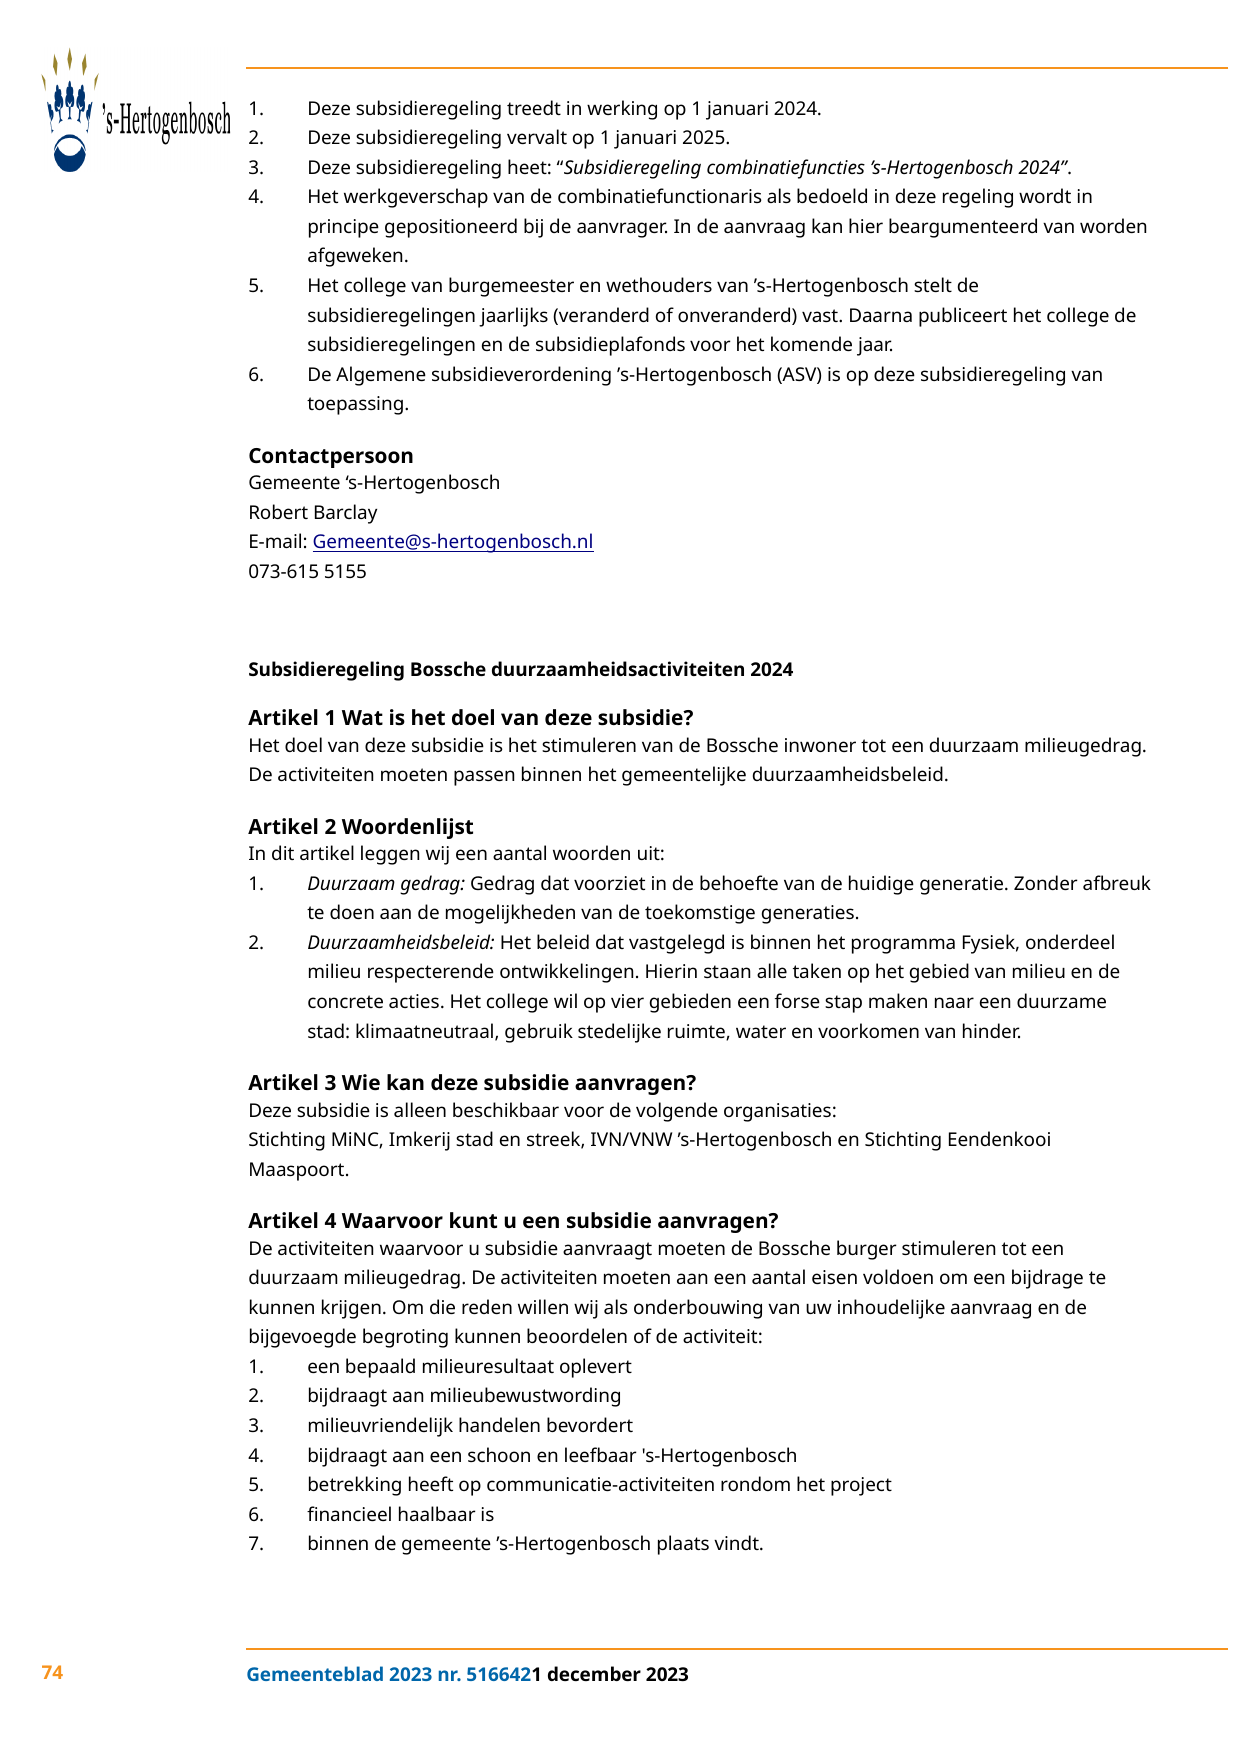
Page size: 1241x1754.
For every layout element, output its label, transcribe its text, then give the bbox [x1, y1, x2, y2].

text Artikel 3 Wie kan deze subsidie aanvragen? [248, 1068, 1152, 1097]
text 073-615 5155 [248, 558, 1152, 584]
text Artikel 2 Woordenlijst [248, 812, 1152, 840]
text De activiteiten waarvoor u subsidie aanvraagt moeten de Bossche burger stimuleren tot een duurzaam milieugedrag. De activiteiten moeten aan een aantal eisen voldoen om een bijdrage te kunnen krijgen. Om die reden willen wij als onderbouwing van uw inhoudelijke aanvraag en de bijgevoegde begroting kunnen beoordelen of de activiteit: [248, 1235, 1152, 1349]
text Artikel 1 Wat is het doel van deze subsidie? [248, 703, 1152, 732]
text In dit artikel leggen wij een aantal woorden uit: [248, 840, 1152, 866]
list Het werkgeverschap van de combinatiefunctionaris als bedoeld in deze regeling wordt in principe gepositioneerd bij de aanvrager. In de aanvraag kan hier beargumenteerd van worden afgeweken. [248, 183, 1152, 268]
list financieel haalbaar is [248, 1501, 1152, 1527]
text Deze subsidie is alleen beschikbaar voor de volgende organisaties: [248, 1097, 1152, 1122]
list Deze subsidieregeling treedt in werking op 1 januari 2024. [248, 95, 1152, 121]
text Het doel van deze subsidie is het stimuleren van de Bossche inwoner tot een duurzaam milieugedrag. De activiteiten moeten passen binnen het gemeentelijke duurzaamheidsbeleid. [248, 732, 1152, 787]
text Subsidieregeling Bossche duurzaamheidsactiviteiten 2024 [248, 654, 1152, 683]
list Duurzaam gedrag: Gedrag dat voorziet in de behoefte van de huidige generatie. Zonder afbreuk te doen aan de mogelijkheden van de toekomstige generaties. [248, 870, 1152, 925]
list Het college van burgemeester en wethouders van ’s-Hertogenbosch stelt de subsidieregelingen jaarlijks (veranderd of onveranderd) vast. Daarna publiceert het college de subsidieregelingen en de subsidieplafonds voor het komende jaar. [248, 272, 1152, 357]
list betrekking heeft op communicatie-activiteiten rondom het project [248, 1471, 1152, 1497]
list bijdraagt aan milieubewustwording [248, 1383, 1152, 1408]
text Robert Barclay [248, 499, 1152, 525]
list De Algemene subsidieverordening ’s-Hertogenbosch (ASV) is op deze subsidieregeling van toepassing. [248, 361, 1152, 416]
list Deze subsidieregeling vervalt op 1 januari 2025. [248, 124, 1152, 150]
text Gemeente ‘s-Hertogenbosch [248, 469, 1152, 495]
list milieuvriendelijk handelen bevordert [248, 1412, 1152, 1438]
text Contactpersoon [248, 441, 1152, 469]
list binnen de gemeente ’s-Hertogenbosch plaats vindt. [248, 1531, 1152, 1556]
list bijdraagt aan een schoon en leefbaar 's-Hertogenbosch [248, 1442, 1152, 1468]
list een bepaald milieuresultaat oplevert [248, 1353, 1152, 1379]
text Stichting MiNC, Imkerij stad en streek, IVN/VNW ’s-Hertogenbosch en Stichting Eendenkooi Maaspoort. [248, 1126, 1152, 1182]
picture [41, 47, 231, 172]
text E-mail: Gemeente@s-hertogenbosch.nl [248, 529, 1152, 554]
list Duurzaamheidsbeleid: Het beleid dat vastgelegd is binnen het programma Fysiek, onderdeel milieu respecterende ontwikkelingen. Hierin staan alle taken op het gebied van milieu en de concrete acties. Het college wil op vier gebieden een forse stap maken naar een duurzame stad: klimaatneutraal, gebruik stedelijke ruimte, water en voorkomen van hinder. [248, 929, 1152, 1044]
text Artikel 4 Waarvoor kunt u een subsidie aanvragen? [248, 1206, 1152, 1235]
list Deze subsidieregeling heet: “Subsidieregeling combinatiefuncties ’s-Hertogenbosch 2024”. [248, 154, 1152, 180]
